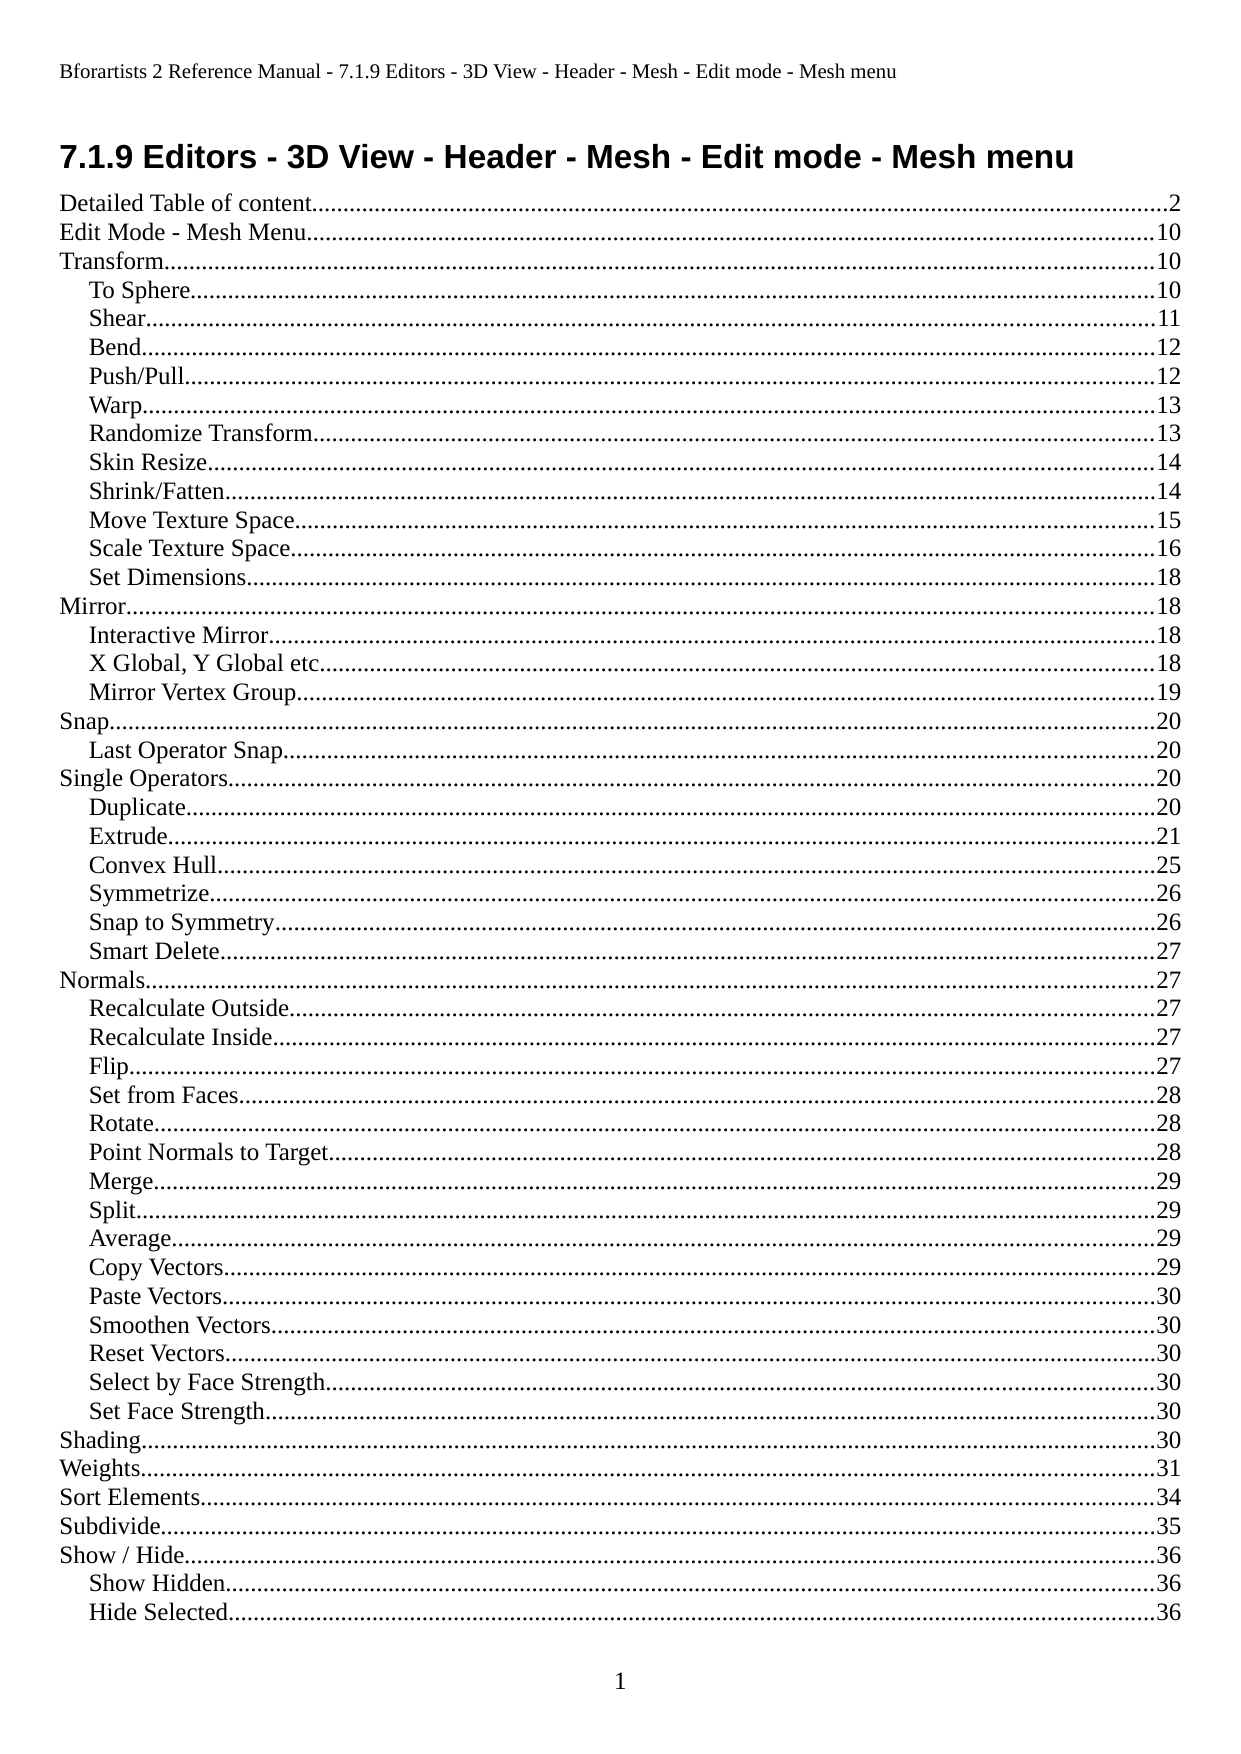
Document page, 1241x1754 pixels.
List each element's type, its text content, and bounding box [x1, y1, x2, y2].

text Show Hidden 36 [88, 1568, 1181, 1597]
text Mirror Vertex Group 19 [88, 677, 1181, 706]
text Smoothen Vectors 30 [88, 1310, 1181, 1338]
text Shading 30 [59, 1425, 1181, 1453]
text Skin Resize 14 [88, 447, 1181, 476]
text Split 29 [88, 1195, 1181, 1223]
text Transform 10 [59, 246, 1181, 275]
text To Sphere 10 [88, 275, 1181, 303]
text Snap to Symmetry 26 [88, 907, 1181, 936]
text Set from Faces 28 [88, 1080, 1181, 1108]
text Hide Selected 36 [88, 1597, 1181, 1626]
text Normals 27 [59, 965, 1181, 993]
text Sort Elements 34 [59, 1482, 1181, 1511]
text Interactive Mirror 18 [88, 620, 1181, 648]
text Set Face Strength 30 [88, 1396, 1181, 1425]
text Bend 12 [88, 332, 1181, 361]
text Copy Vectors 29 [88, 1252, 1181, 1281]
text Merge 29 [88, 1166, 1181, 1195]
text Recalculate Inside 27 [88, 1022, 1181, 1051]
text X Global, Y Global etc. 18 [88, 648, 1181, 677]
text Single Operators 20 [59, 763, 1181, 792]
text Shrink/Fatten 14 [88, 476, 1181, 505]
text Shear 11 [88, 303, 1181, 332]
text Show / Hide 36 [59, 1540, 1181, 1568]
text Recalculate Outside 27 [88, 993, 1181, 1022]
text Last Operator Snap 20 [88, 735, 1181, 763]
text Symmetrize 26 [88, 878, 1181, 907]
text Warp 13 [88, 390, 1181, 418]
text Flip 27 [88, 1051, 1181, 1080]
text Scale Texture Space 16 [88, 533, 1181, 562]
text Paste Vectors 30 [88, 1281, 1181, 1310]
text Duplicate 20 [88, 792, 1181, 821]
text Average 29 [88, 1223, 1181, 1252]
text Mirror 18 [59, 591, 1181, 620]
text Smart Delete 27 [88, 936, 1181, 965]
text Push/Pull 12 [88, 361, 1181, 390]
text Edit Mode - Mesh Menu 10 [59, 217, 1181, 246]
text Snap 20 [59, 706, 1181, 735]
text Reset Vectors 30 [88, 1338, 1181, 1367]
subtitle 7.1.9 Editors - 3D View - Header - Mesh - Edit mode - Mesh menu [59, 138, 1181, 176]
text Rotate 28 [88, 1108, 1181, 1137]
text Extrude 21 [88, 821, 1181, 850]
text Point Normals to Target 28 [88, 1137, 1181, 1166]
text Weights 31 [59, 1453, 1181, 1482]
text Select by Face Strength 30 [88, 1367, 1181, 1396]
text Subdivide 35 [59, 1511, 1181, 1540]
text Randomize Transform 13 [88, 418, 1181, 447]
text Move Texture Space 15 [88, 505, 1181, 533]
text Convex Hull 25 [88, 850, 1181, 878]
text Detailed Table of content 2 [59, 188, 1181, 217]
text Set Dimensions 18 [88, 562, 1181, 591]
